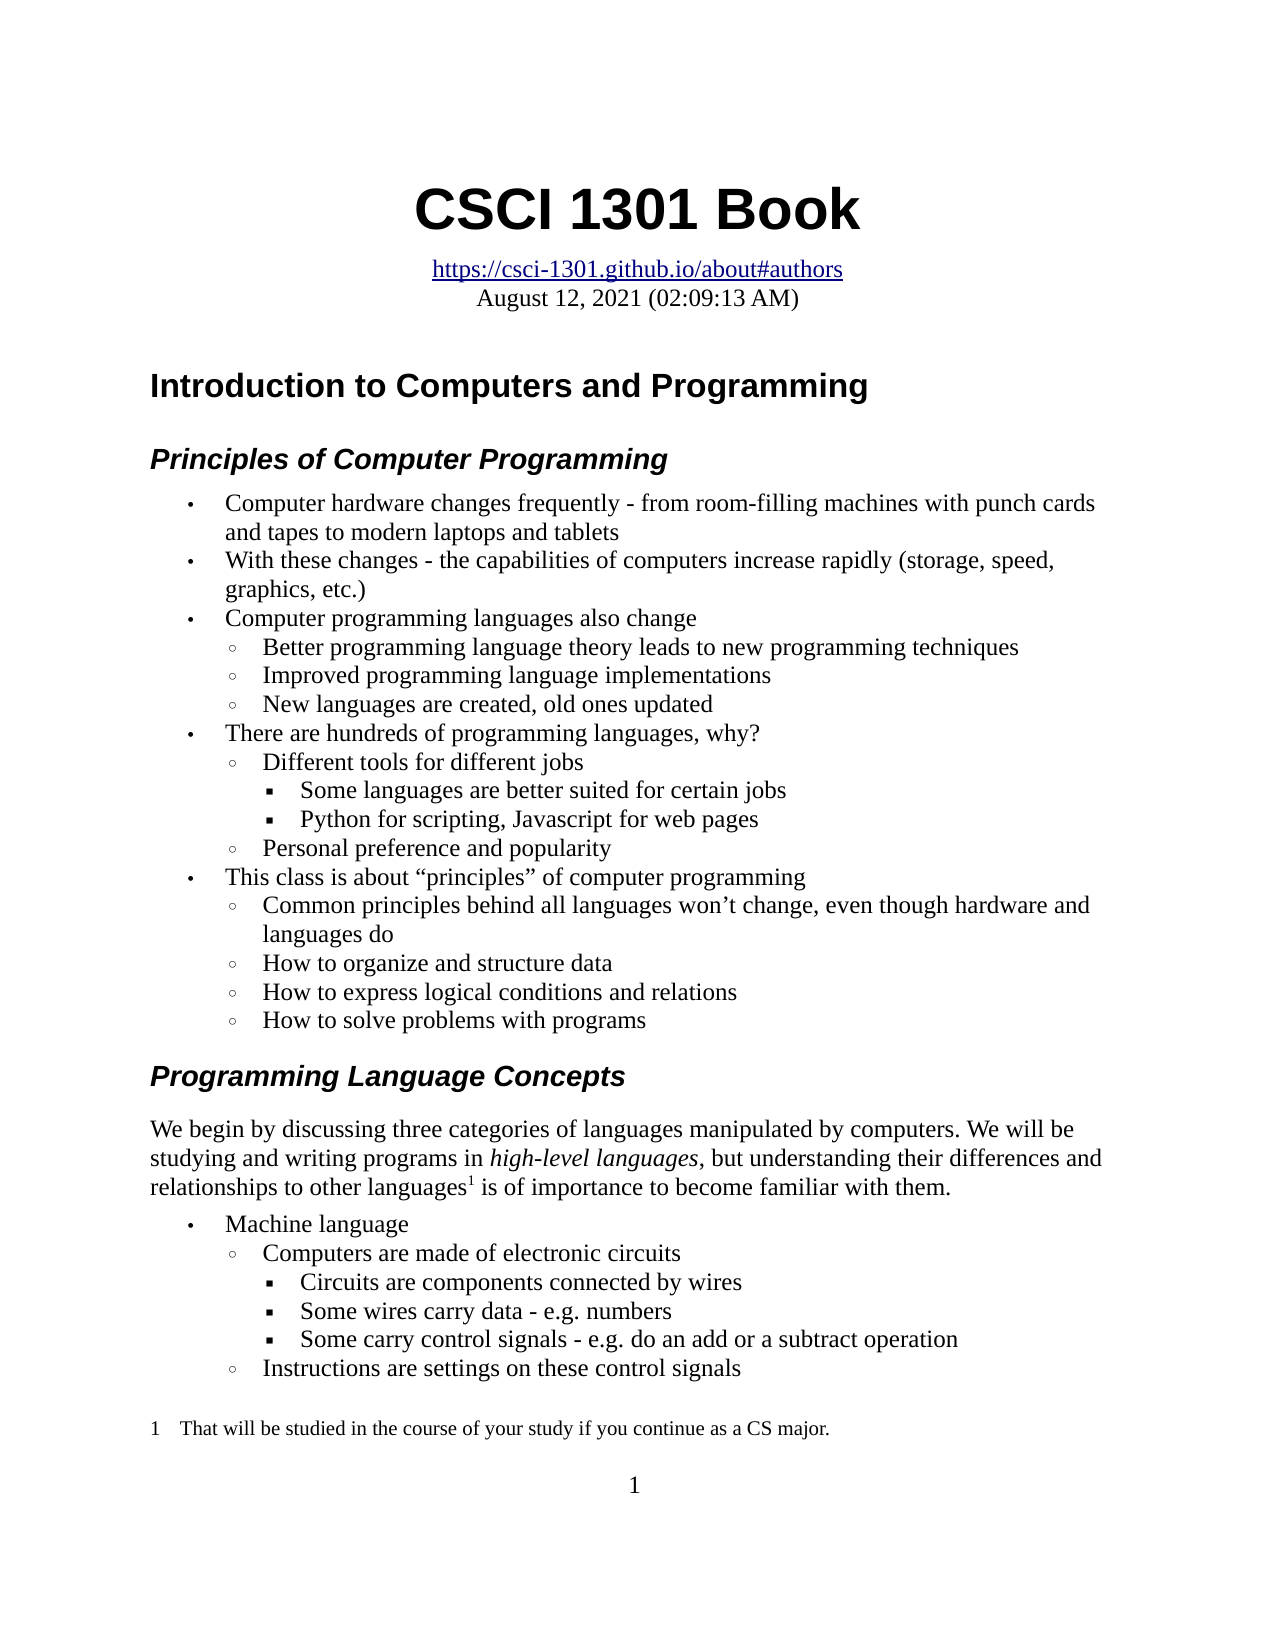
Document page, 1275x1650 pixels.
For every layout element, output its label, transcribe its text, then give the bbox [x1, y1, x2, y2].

list Machine language [187, 1209, 1125, 1238]
list Personal preference and popularity [225, 833, 1125, 862]
subtitle Introduction to Computers and Programming [150, 366, 1125, 404]
list Different tools for different jobs [225, 747, 1125, 776]
subtitle Principles of Computer Programming [150, 442, 1125, 476]
list How to organize and structure data [225, 948, 1125, 977]
title CSCI 1301 Book [150, 175, 1125, 242]
text https://csci-1301.github.io/about#authors [150, 254, 1125, 283]
list There are hundreds of programming languages, why? [187, 718, 1125, 747]
list Python for scripting, Javascript for web pages [262, 804, 1125, 833]
text We begin by discussing three categories of languages manipulated by computers. We will be studying and writing programs in high-level languages, but understanding their differences and relationships to other languages is of importance to become familiar with them. [150, 1114, 1125, 1201]
list Some carry control signals - e.g. do an add or a subtract operation [262, 1324, 1125, 1353]
list Better programming language theory leads to new programming techniques [225, 632, 1125, 661]
list Improved programming language implementations [225, 661, 1125, 689]
list With these changes - the capabilities of computers increase rapidly (storage, speed, graphics, etc.) [187, 546, 1125, 603]
list Computer hardware changes frequently - from room-filling machines with punch cards and tapes to modern laptops and tablets [187, 488, 1125, 546]
list Instructions are settings on these control signals [225, 1353, 1125, 1382]
text August 12, 2021 (02:09:13 AM) [150, 283, 1125, 312]
list This class is about “principles” of computer programming [187, 862, 1125, 891]
list How to express logical conditions and relations [225, 977, 1125, 1006]
list How to solve problems with programs [225, 1006, 1125, 1034]
list Circuits are components connected by wires [262, 1267, 1125, 1296]
list Common principles behind all languages won’t change, even though hardware and languages do [225, 891, 1125, 948]
text That will be studied in the course of your study if you continue as a CS major. [150, 1416, 1125, 1440]
list Computers are made of electronic circuits [225, 1238, 1125, 1267]
list Some languages are better suited for certain jobs [262, 776, 1125, 804]
list New languages are created, old ones updated [225, 689, 1125, 718]
subtitle Programming Language Concepts [150, 1059, 1125, 1093]
list Computer programming languages also change [187, 603, 1125, 632]
list Some wires carry data - e.g. numbers [262, 1296, 1125, 1324]
